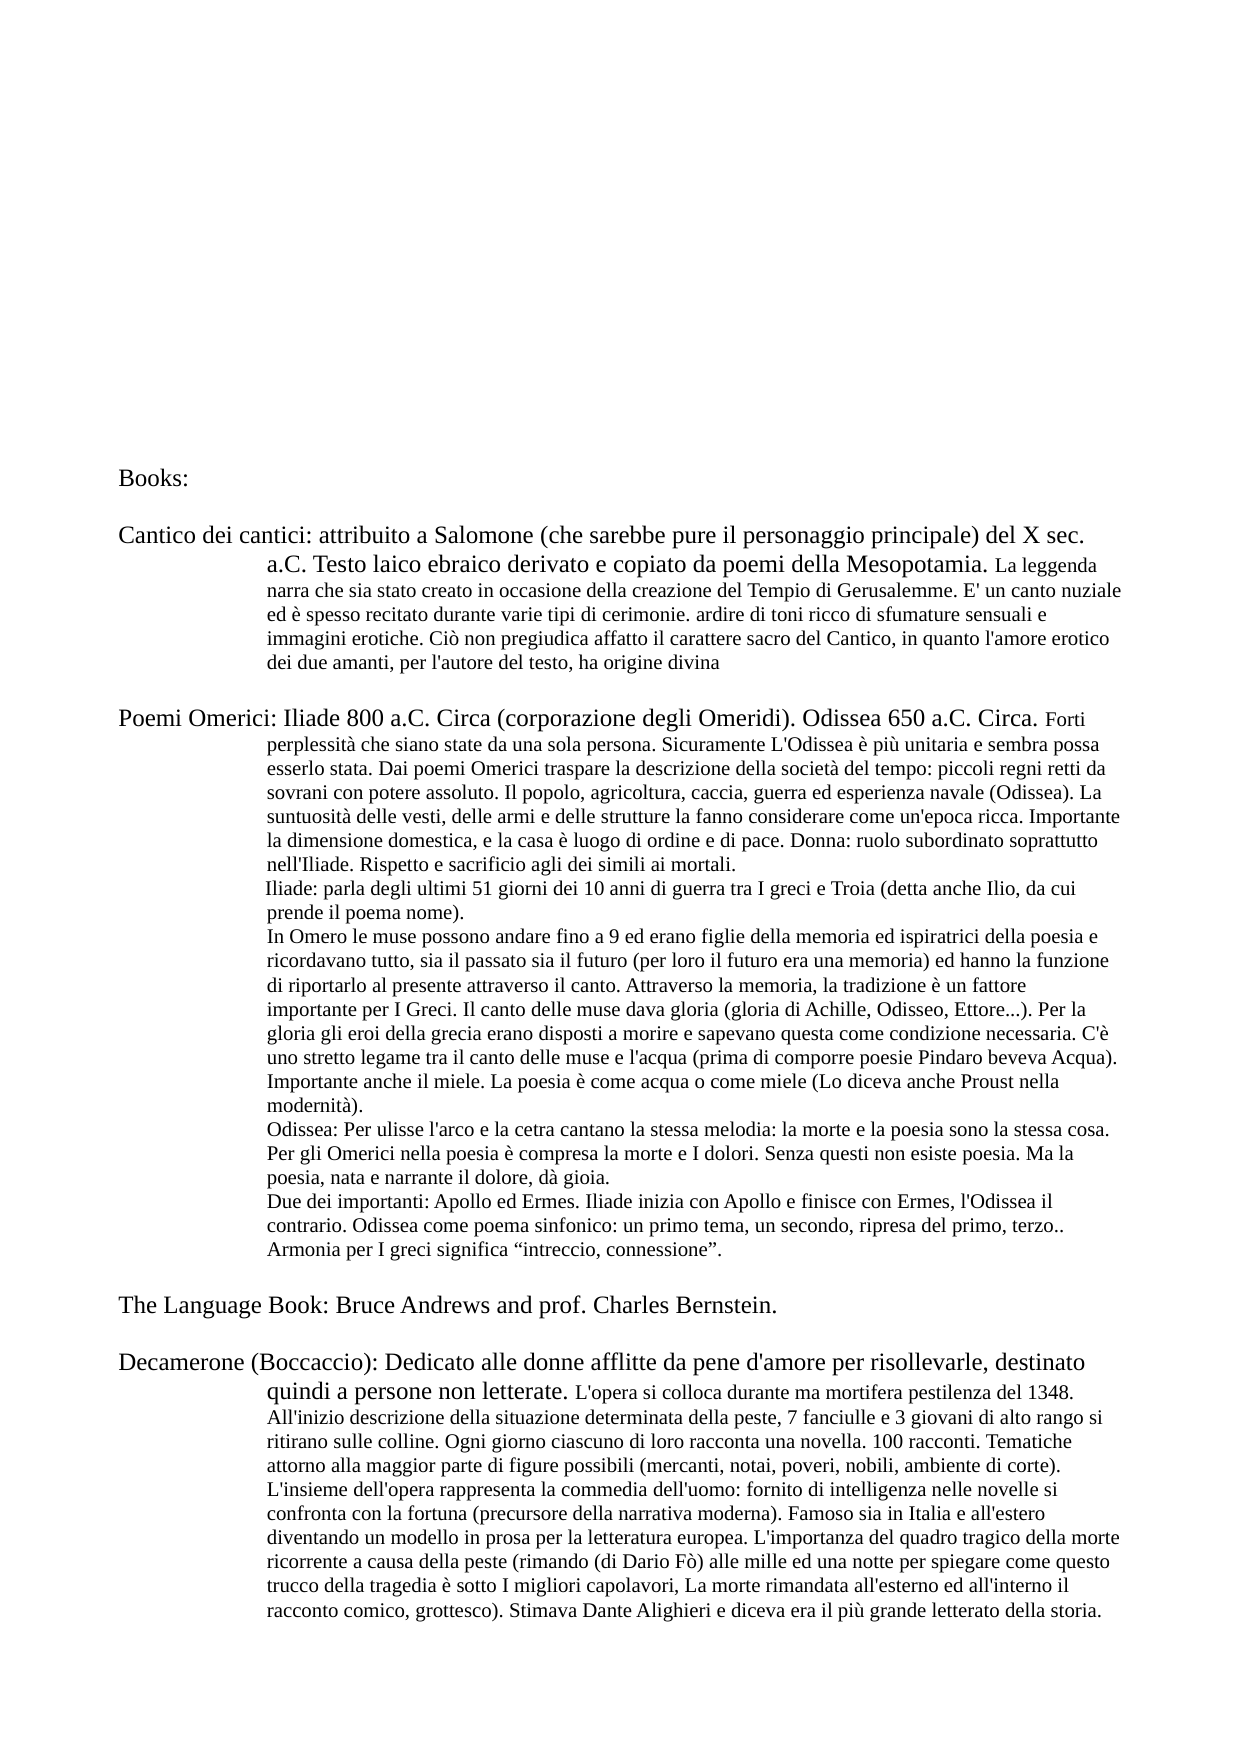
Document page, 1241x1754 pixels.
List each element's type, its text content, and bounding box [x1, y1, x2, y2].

text Poemi Omerici: Iliade 800 a.C. Circa (corporazione degli Omeridi). Odissea 650 a.C. Circa. Forti perplessità che siano state da una sola persona. Sicuramente L'Odissea è più unitaria e sembra possa esserlo stata. Dai poemi Omerici traspare la descrizione della società del tempo: piccoli regni retti da sovrani con potere assoluto. Il popolo, agricoltura, caccia, guerra ed esperienza navale (Odissea). La suntuosità delle vesti, delle armi e delle strutture la fanno considerare come un'epoca ricca. Importante la dimensione domestica, e la casa è luogo di ordine e di pace. Donna: ruolo subordinato soprattutto nell'Iliade. Rispetto e sacrificio agli dei simili ai mortali. [118, 703, 1122, 876]
text Odissea: Per ulisse l'arco e la cetra cantano la stessa melodia: la morte e la poesia sono la stessa cosa. Per gli Omerici nella poesia è compresa la morte e I dolori. Senza questi non esiste poesia. Ma la poesia, nata e narrante il dolore, dà gioia. [265, 1117, 1122, 1189]
text Cantico dei cantici: attribuito a Salomone (che sarebbe pure il personaggio principale) del X sec. a.C. Testo laico ebraico derivato e copiato da poemi della Mesopotamia. La leggenda narra che sia stato creato in occasione della creazione del Tempio di Gerusalemme. E' un canto nuziale ed è spesso recitato durante varie tipi di cerimonie. ardire di toni ricco di sfumature sensuali e immagini erotiche. Ciò non pregiudica affatto il carattere sacro del Cantico, in quanto l'amore erotico dei due amanti, per l'autore del testo, ha origine divina [118, 521, 1122, 674]
text The Language Book: Bruce Andrews and prof. Charles Bernstein. [118, 1290, 1122, 1319]
text In Omero le muse possono andare fino a 9 ed erano figlie della memoria ed ispiratrici della poesia e ricordavano tutto, sia il passato sia il futuro (per loro il futuro era una memoria) ed hanno la funzione di riportarlo al presente attraverso il canto. Attraverso la memoria, la tradizione è un fattore importante per I Greci. Il canto delle muse dava gloria (gloria di Achille, Odisseo, Ettore...). Per la gloria gli eroi della grecia erano disposti a morire e sapevano questa come condizione necessaria. C'è uno stretto legame tra il canto delle muse e l'acqua (prima di comporre poesie Pindaro beveva Acqua). Importante anche il miele. La poesia è come acqua o come miele (Lo diceva anche Proust nella modernità). [265, 924, 1122, 1117]
text Books: [118, 463, 1122, 492]
text Decamerone (Boccaccio): Dedicato alle donne afflitte da pene d'amore per risollevarle, destinato quindi a persone non letterate. L'opera si colloca durante ma mortifera pestilenza del 1348. All'inizio descrizione della situazione determinata della peste, 7 fanciulle e 3 giovani di alto rango si ritirano sulle colline. Ogni giorno ciascuno di loro racconta una novella. 100 racconti. Tematiche attorno alla maggior parte di figure possibili (mercanti, notai, poveri, nobili, ambiente di corte). L'insieme dell'opera rappresenta la commedia dell'uomo: fornito di intelligenza nelle novelle si confronta con la fortuna (precursore della narrativa moderna). Famoso sia in Italia e all'estero diventando un modello in prosa per la letteratura europea. L'importanza del quadro tragico della morte ricorrente a causa della peste (rimando (di Dario Fò) alle mille ed una notte per spiegare come questo trucco della tragedia è sotto I migliori capolavori, La morte rimandata all'esterno ed all'interno il racconto comico, grottesco). Stimava Dante Alighieri e diceva era il più grande letterato della storia. [118, 1347, 1122, 1622]
text Due dei importanti: Apollo ed Ermes. Iliade inizia con Apollo e finisce con Ermes, l'Odissea il contrario. Odissea come poema sinfonico: un primo tema, un secondo, ripresa del primo, terzo.. Armonia per I greci significa “intreccio, connessione”. [265, 1189, 1122, 1261]
text Iliade: parla degli ultimi 51 giorni dei 10 anni di guerra tra I greci e Troia (detta anche Ilio, da cui prende il poema nome). [265, 876, 1122, 924]
